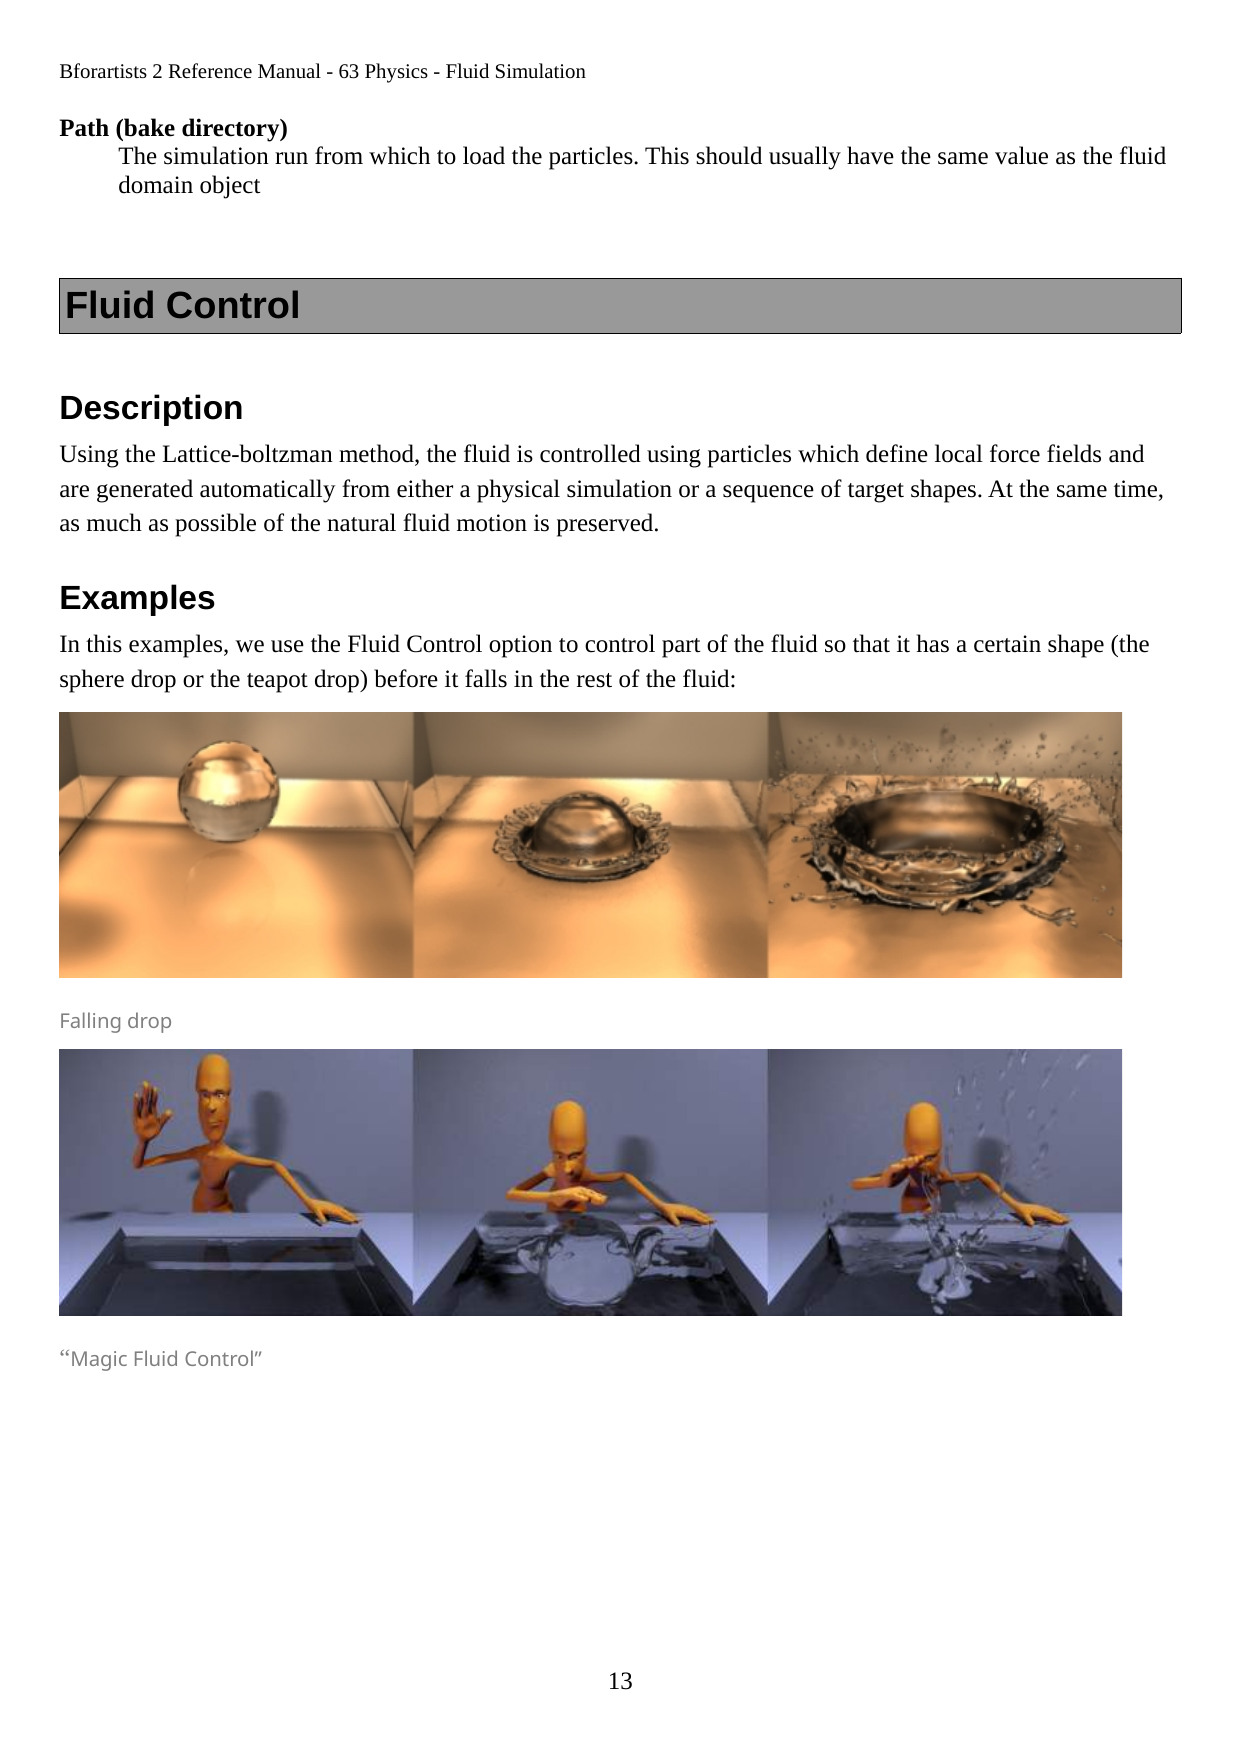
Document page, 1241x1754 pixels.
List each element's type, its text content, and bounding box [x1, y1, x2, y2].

picture [59, 1049, 1123, 1316]
list The simulation run from which to load the particles. This should usually have the same value as the fluid domain object [118, 141, 1181, 199]
picture [59, 712, 1123, 978]
subtitle Path (bake directory) [59, 113, 1181, 141]
table_header Fluid Control [60, 279, 1181, 333]
text In this examples, we use the Fluid Control option to control part of the fluid so that it has a certain shape (the sphere drop or the teapot drop) before it falls in the rest of the fluid: [59, 629, 1181, 692]
text Falling drop [59, 1004, 1181, 1035]
text “Magic Fluid Control” [59, 1341, 1181, 1372]
text Using the Lattice-boltzman method, the fluid is controlled using particles which define local force fields and are generated automatically from either a physical simulation or a sequence of target shapes. At the same time, as much as possible of the natural fluid motion is preserved. [59, 439, 1181, 537]
subtitle Description [59, 388, 1181, 427]
subtitle Examples [59, 578, 1181, 617]
